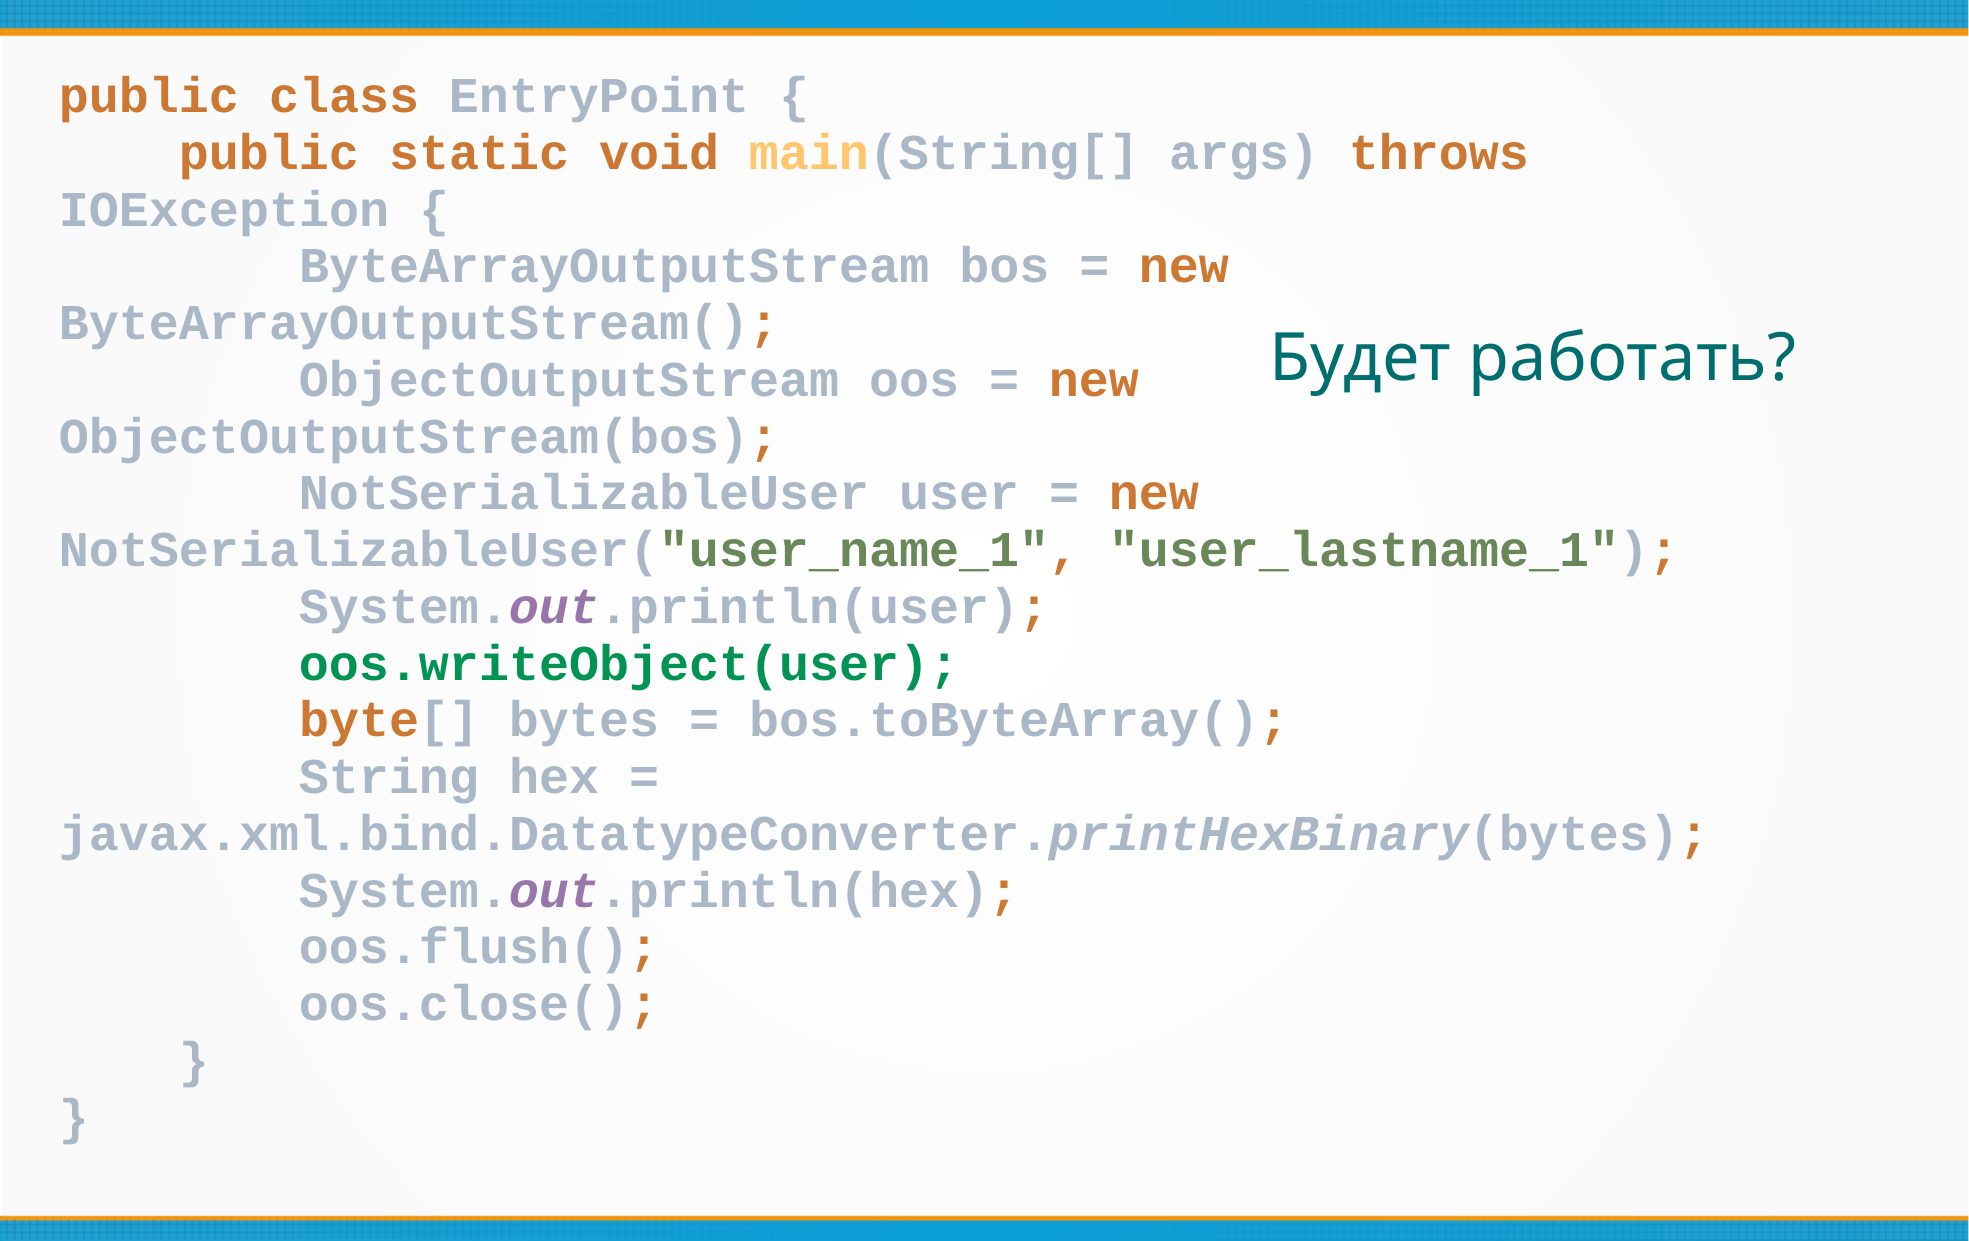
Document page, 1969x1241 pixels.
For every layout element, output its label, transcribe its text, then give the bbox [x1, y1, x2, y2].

picture [0, 0, 1969, 1241]
subtitle public class EntryPoint { public static void main(String[] args) throws IOException { ByteArrayOutputStream bos = new ByteArrayOutputStream(); ObjectOutputStream oos = new ObjectOutputStream(bos); NotSerializableUser user = new NotSerializableUser("user_name_1", "user_lastname_1"); System.out.println(user); oos.writeObject(user); byte[] bytes = bos.toByteArray(); String hex = javax.xml.bind.DatatypeConverter.printHexBinary(bytes); System.out.println(hex); oos.flush(); oos.close(); } } [59, 70, 1831, 1150]
text_box Будет работать? [1263, 307, 1969, 403]
